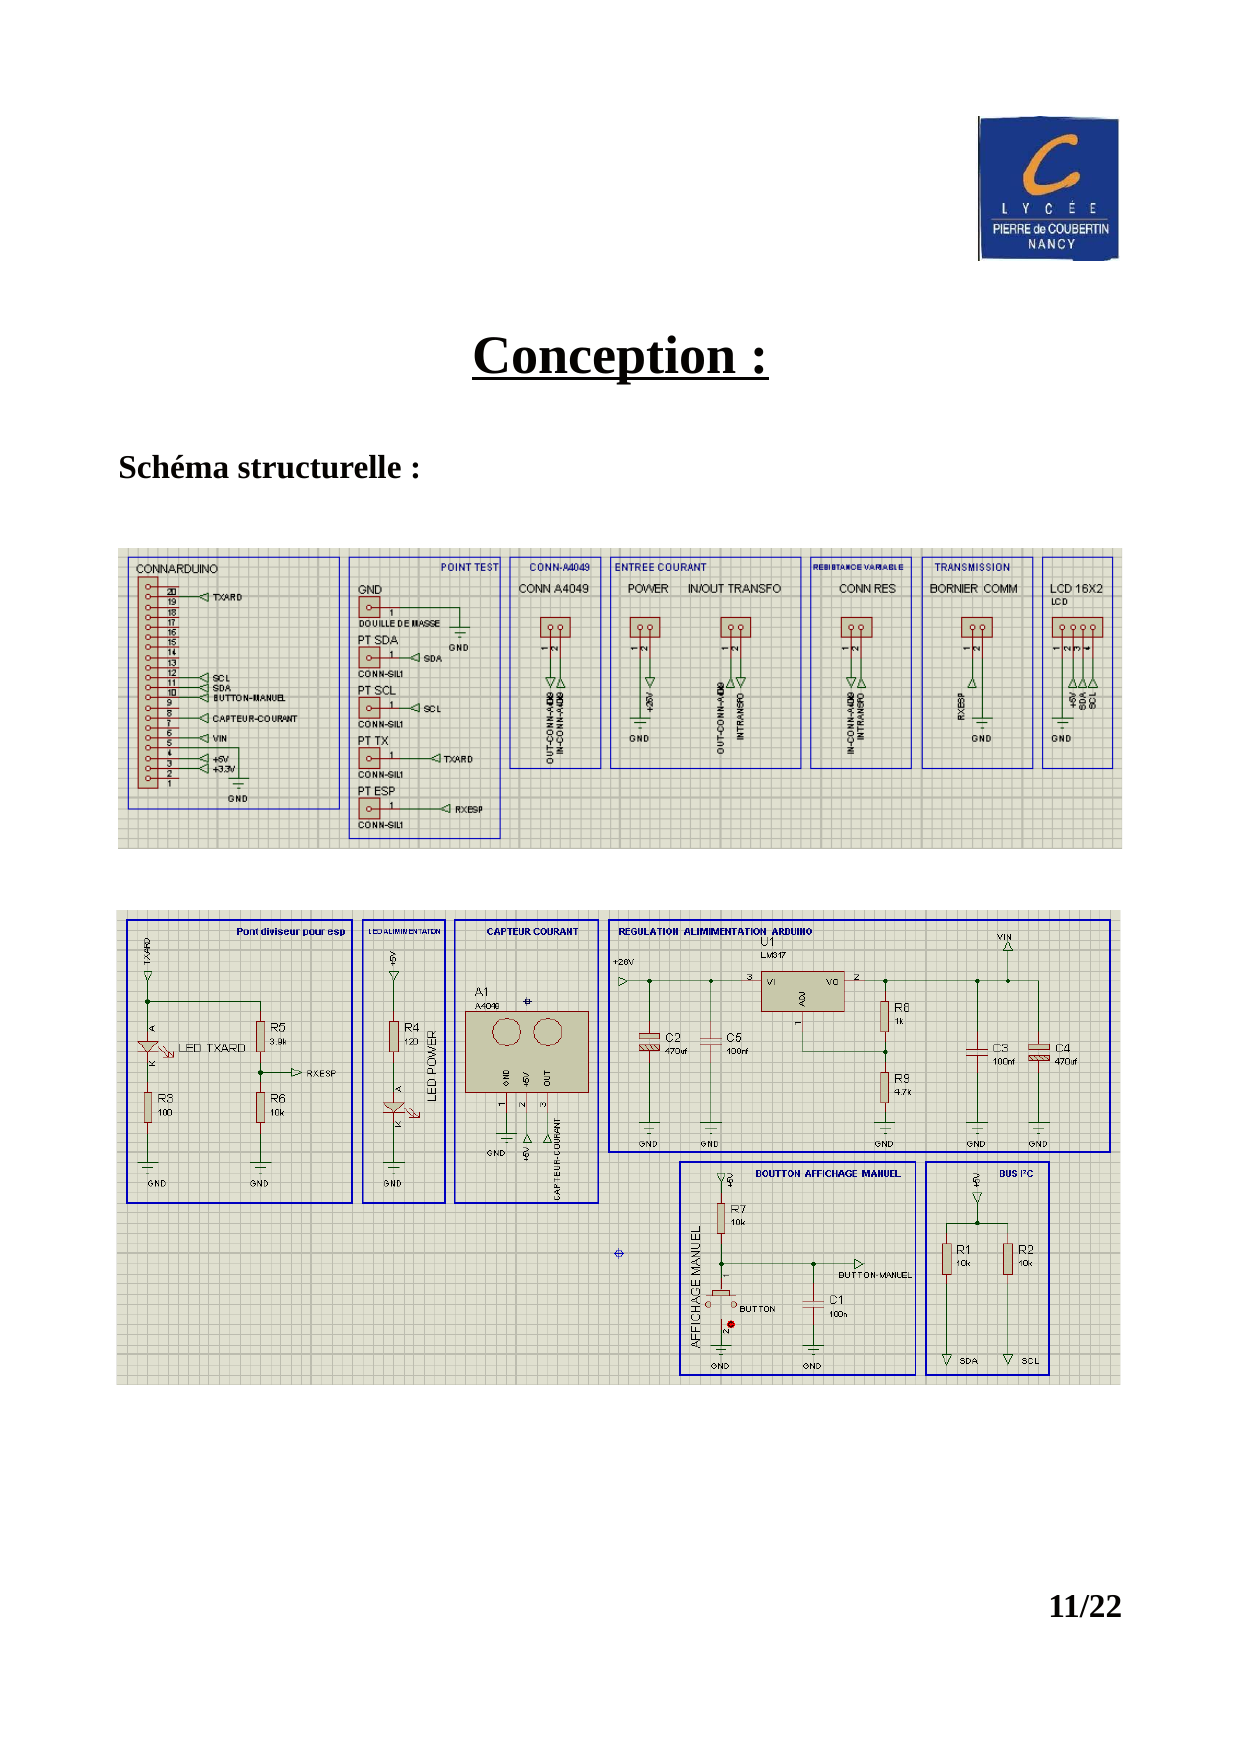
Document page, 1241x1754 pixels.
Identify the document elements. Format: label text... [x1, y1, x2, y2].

picture [975, 116, 1120, 261]
picture [116, 910, 1121, 1385]
picture [118, 548, 1123, 849]
text 11/22 [118, 1586, 1122, 1624]
text Schéma structurelle : [118, 448, 1122, 486]
text Conception : [118, 323, 1122, 385]
